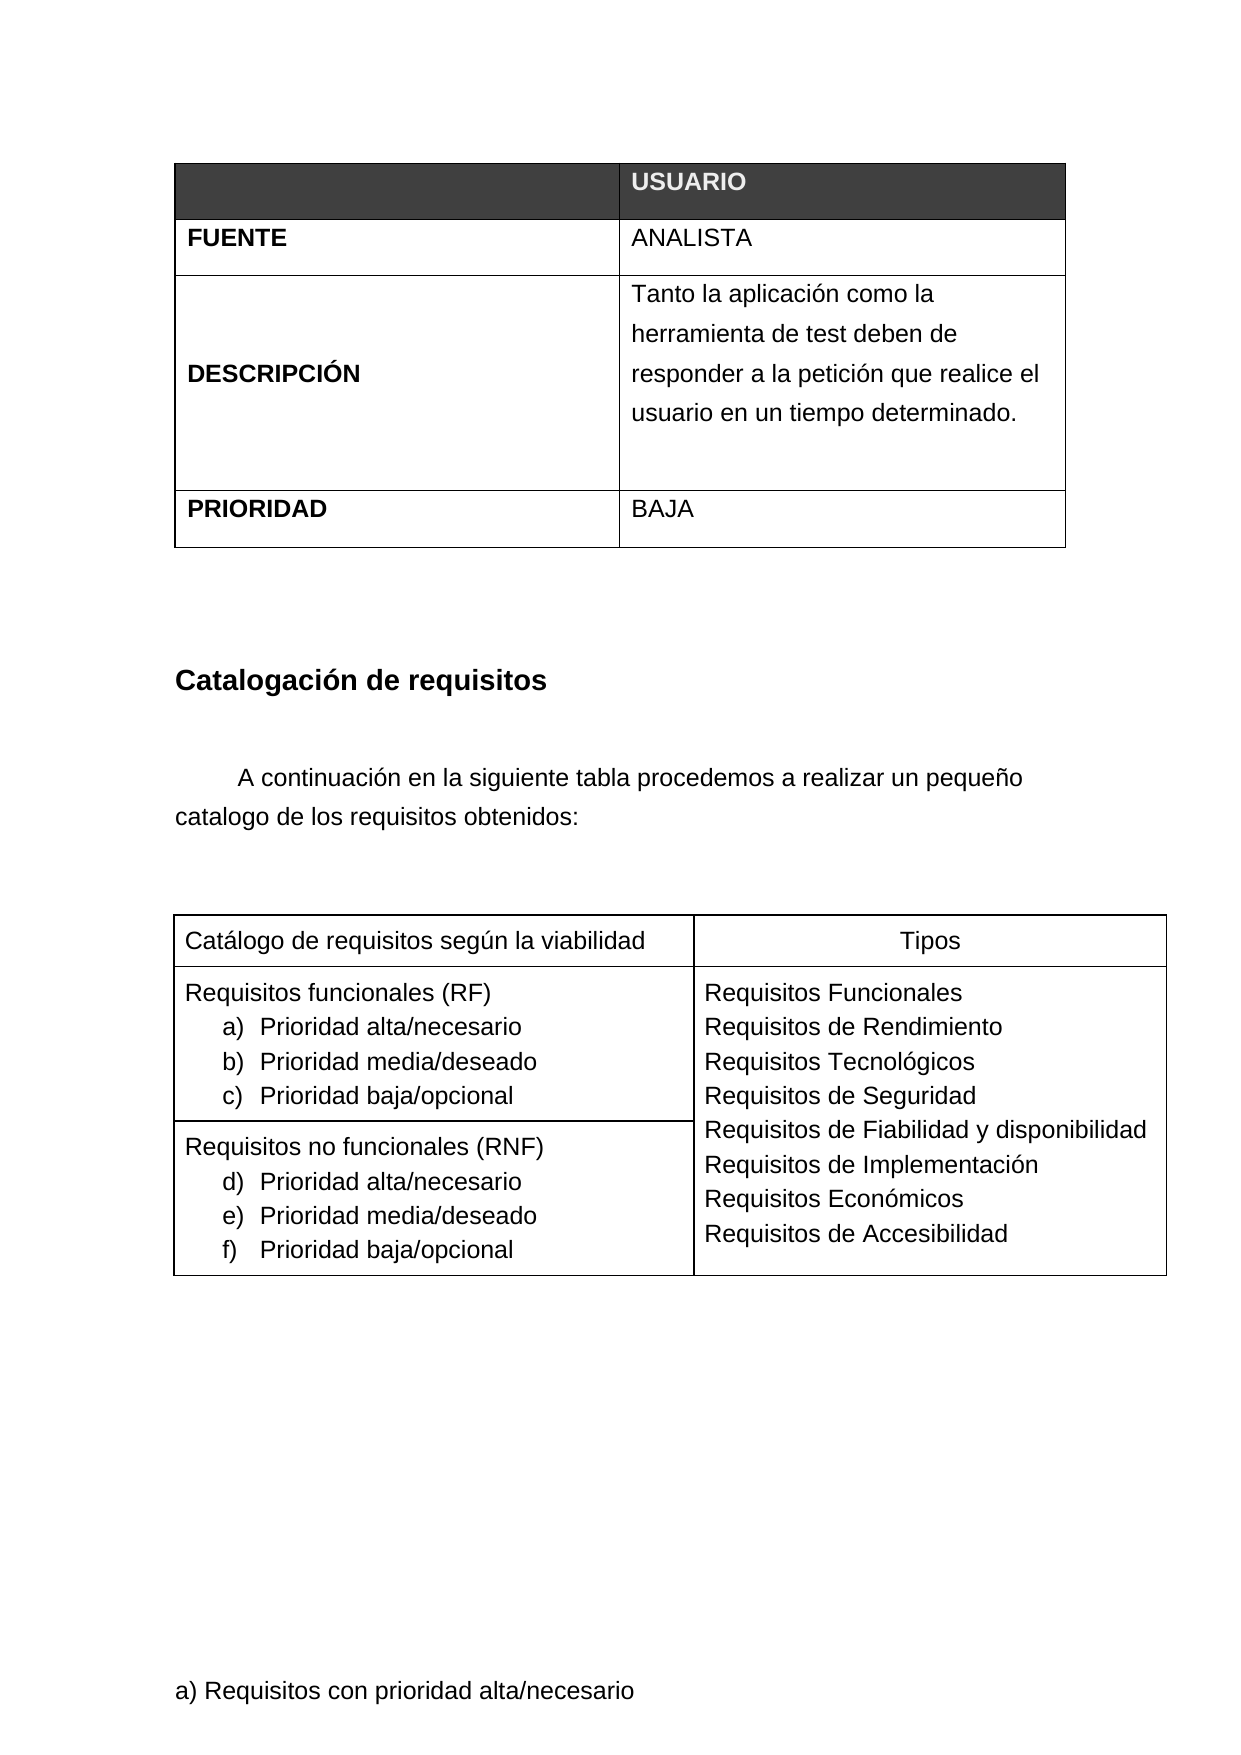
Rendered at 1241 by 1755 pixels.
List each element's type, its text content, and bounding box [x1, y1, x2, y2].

table_cell Requisitos no funcionales (RNF) Prioridad alta/necesario Prioridad media/deseado Prioridad baja/opcional [175, 1122, 693, 1275]
table_header Tipos [695, 916, 1166, 966]
subtitle Catalogación de requisitos [175, 662, 1065, 696]
table_cell FUENTE [176, 220, 619, 275]
table_cell DESCRIPCIÓN [176, 276, 619, 490]
table_header Catálogo de requisitos según la viabilidad [175, 916, 693, 966]
text A continuación en la siguiente tabla procedemos a realizar un pequeño catalogo de los requisitos obtenidos: [175, 763, 1065, 831]
table_cell ANALISTA [620, 220, 1065, 275]
table_cell BAJA [620, 491, 1065, 547]
table_cell Requisitos Funcionales Requisitos de Rendimiento Requisitos Tecnológicos Requisitos de Seguridad Requisitos de Fiabilidad y disponibilidad Requisitos de Implementación Requisitos Económicos Requisitos de Accesibilidad [695, 967, 1166, 1275]
table_cell Requisitos funcionales (RF) Prioridad alta/necesario Prioridad media/deseado Prioridad baja/opcional [175, 967, 693, 1120]
table_header USUARIO [620, 164, 1065, 219]
text a) Requisitos con prioridad alta/necesario [175, 1676, 1065, 1705]
table_cell Tanto la aplicación como la herramienta de test deben de responder a la petición que realice el usuario en un tiempo determinado. [620, 276, 1065, 490]
table_cell PRIORIDAD [176, 491, 619, 547]
table_header [176, 164, 619, 219]
